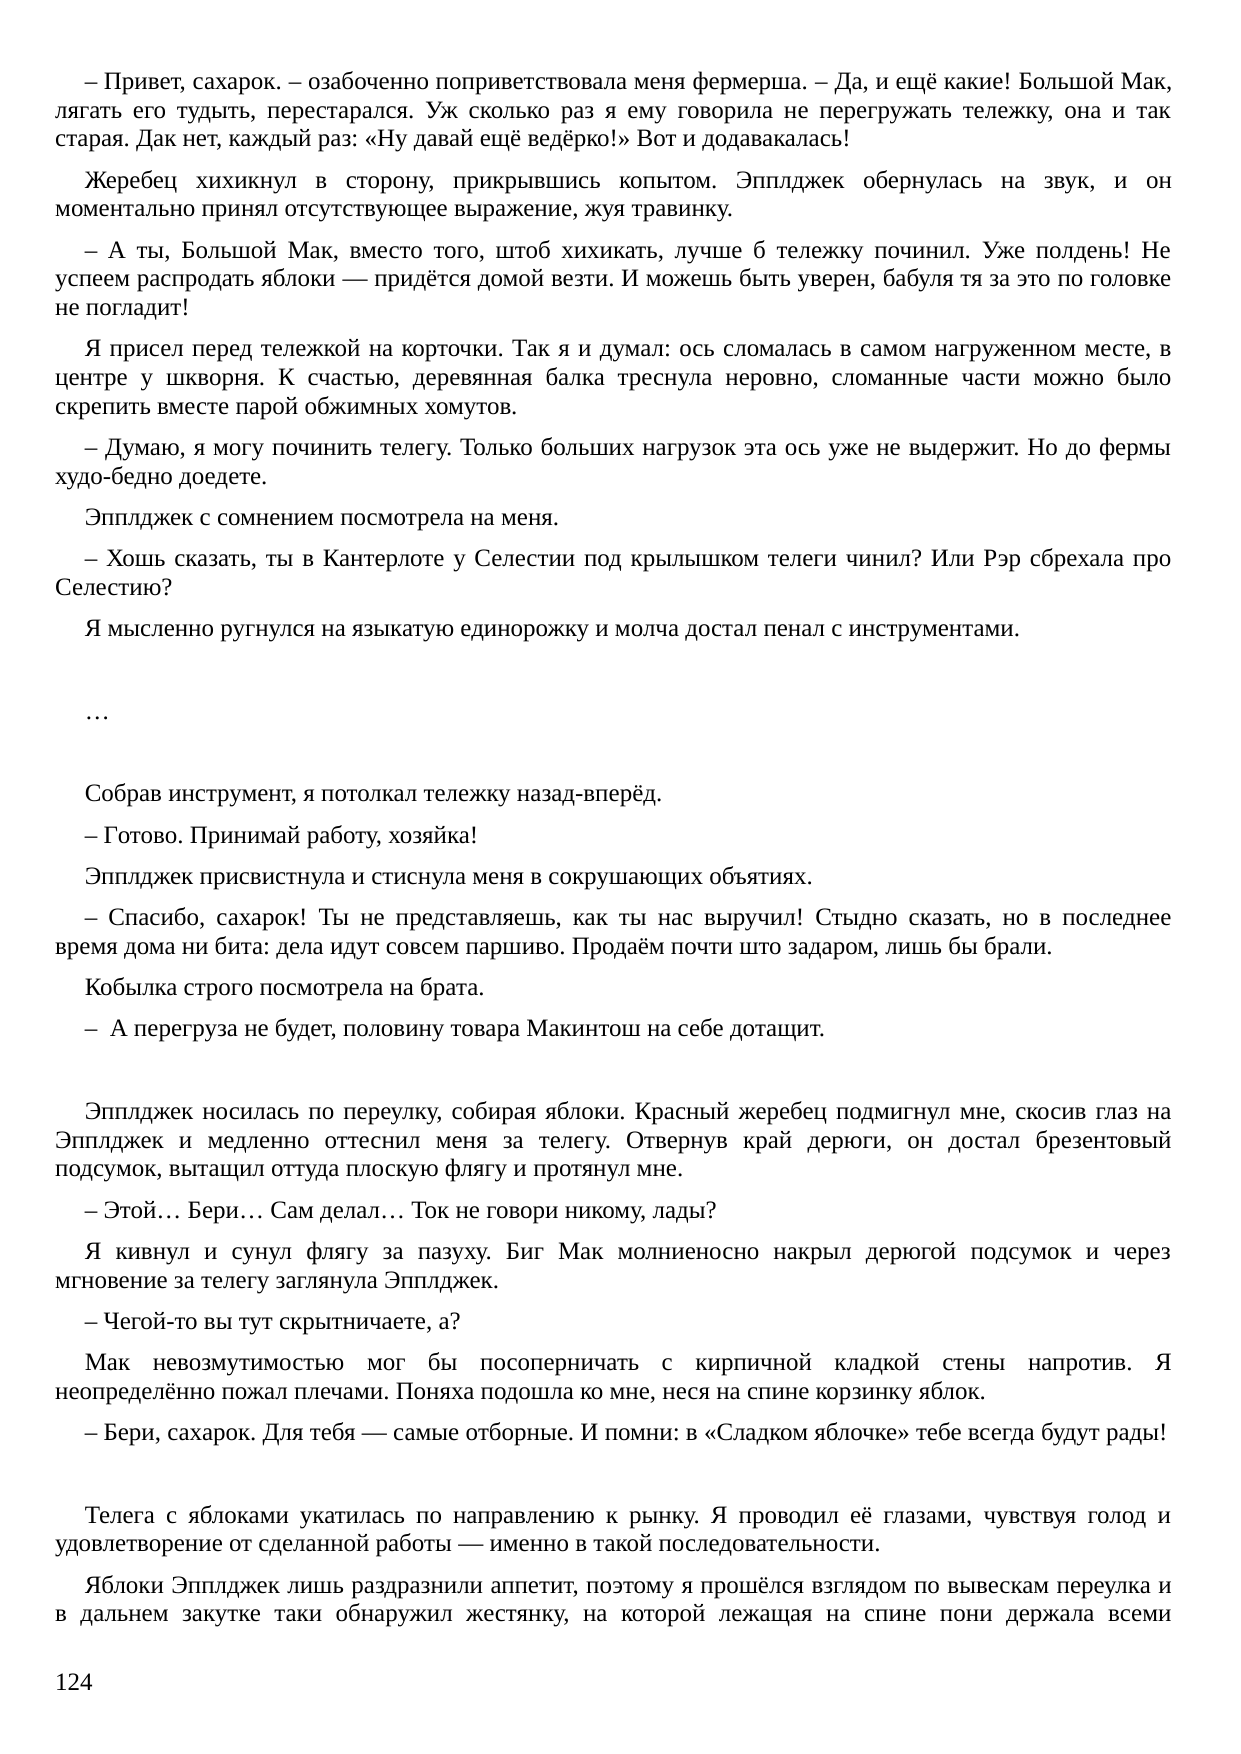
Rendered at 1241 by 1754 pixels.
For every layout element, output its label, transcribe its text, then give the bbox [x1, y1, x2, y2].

text Я присел перед тележкой на корточки. Так я и думал: ось сломалась в самом нагруженном месте, в центре у шкворня. К счастью, деревянная балка треснула неровно, сломанные части можно было скрепить вместе парой обжимных хомутов. [55, 333, 1173, 420]
text – А перегруза не будет, половину товара Макинтош на себе дотащит. [55, 1013, 1173, 1042]
text Эпплджек с сомнением посмотрела на меня. [55, 502, 1173, 531]
text Жеребец хихикнул в сторону, прикрывшись копытом. Эпплджек обернулась на звук, и он моментально принял отсутствующее выражение, жуя травинку. [55, 165, 1173, 222]
text – Чегой-то вы тут скрытничаете, а? [55, 1306, 1173, 1335]
text – Хошь сказать, ты в Кантерлоте у Селестии под крылышком телеги чинил? Или Рэр сбрехала про Селестию? [55, 543, 1173, 601]
text Эпплджек носилась по переулку, собирая яблоки. Красный жеребец подмигнул мне, скосив глаз на Эпплджек и медленно оттеснил меня за телегу. Отвернув край дерюги, он достал брезентовый подсумок, вытащил оттуда плоскую флягу и протянул мне. [55, 1096, 1173, 1182]
text – Готово. Принимай работу, хозяйка! [55, 820, 1173, 848]
text – Спасибо, сахарок! Ты не представляешь, как ты нас выручил! Стыдно сказать, но в последнее время дома ни бита: дела идут совсем паршиво. Продаём почти што задаром, лишь бы брали. [55, 902, 1173, 960]
text – Этой… Бери… Сам делал… Ток не говори никому, лады? [55, 1195, 1173, 1223]
text Я мысленно ругнулся на языкатую единорожку и молча достал пенал с инструментами. [55, 613, 1173, 642]
text – А ты, Большой Мак, вместо того, штоб хихикать, лучше б тележку починил. Уже полдень! Не успеем распродать яблоки — придётся домой везти. И можешь быть уверен, бабуля тя за это по головке не погладит! [55, 235, 1173, 321]
text Собрав инструмент, я потолкал тележку назад-вперёд. [55, 778, 1173, 807]
text – Бери, сахарок. Для тебя — самые отборные. И помни: в «Сладком яблочке» тебе всегда будут рады! [55, 1417, 1173, 1446]
text Я кивнул и сунул флягу за пазуху. Биг Мак молниеносно накрыл дерюгой подсумок и через мгновение за телегу заглянула Эпплджек. [55, 1236, 1173, 1293]
text … [55, 696, 1173, 725]
text – Думаю, я могу починить телегу. Только больших нагрузок эта ось уже не выдержит. Но до фермы худо-бедно доедете. [55, 432, 1173, 490]
text Мак невозмутимостью мог бы посоперничать с кирпичной кладкой стены напротив. Я неопределённо пожал плечами. Поняха подошла ко мне, неся на спине корзинку яблок. [55, 1347, 1173, 1405]
text – Привет, сахарок. – озабоченно поприветствовала меня фермерша. – Да, и ещё какие! Большой Мак, лягать его тудыть, перестарался. Уж сколько раз я ему говорила не перегружать тележку, она и так старая. Дак нет, каждый раз: «Ну давай ещё ведёрко!» Вот и додавакалась! [55, 66, 1173, 152]
text Телега с яблоками укатилась по направлению к рынку. Я проводил её глазами, чувствуя голод и удовлетворение от сделанной работы — именно в такой последовательности. [55, 1500, 1173, 1557]
text Яблоки Эпплджек лишь раздразнили аппетит, поэтому я прошёлся взглядом по вывескам переулка и в дальнем закутке таки обнаружил жестянку, на которой лежащая на спине пони держала всеми [55, 1570, 1173, 1627]
text Кобылка строго посмотрела на брата. [55, 972, 1173, 1001]
text Эпплджек присвистнула и стиснула меня в сокрушающих объятиях. [55, 861, 1173, 890]
